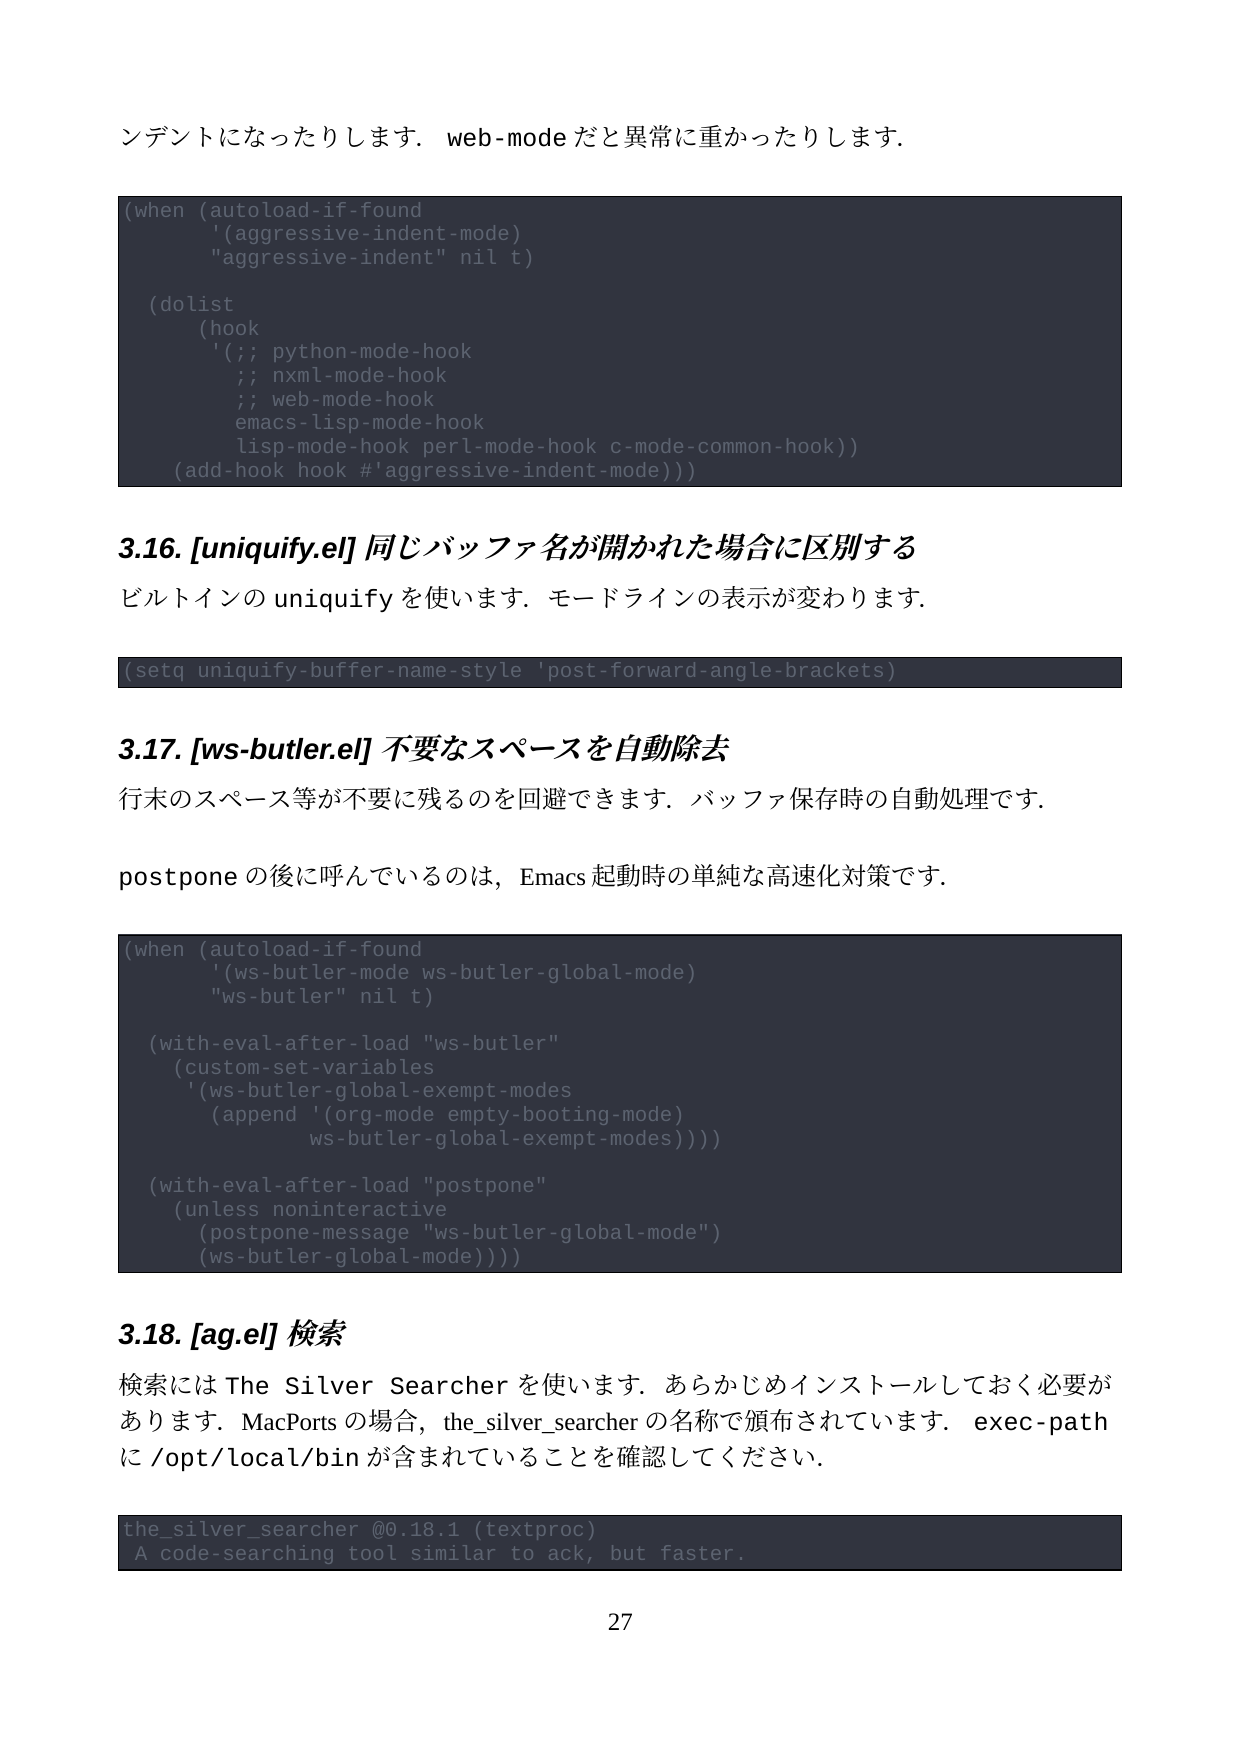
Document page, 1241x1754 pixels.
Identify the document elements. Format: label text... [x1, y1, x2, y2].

text "ws-butler" nil t) [119, 982, 1121, 1006]
text (postpone-message "ws-butler-global-mode") [119, 1218, 1121, 1242]
text ;; nxml-mode-hook [119, 361, 1121, 385]
text emacs-lisp-mode-hook [119, 408, 1121, 432]
text (when (autoload-if-found [119, 197, 1121, 219]
text ビルトインの uniquify を使います．モードラインの表示が変わります． [118, 579, 1122, 644]
text (add-hook hook #'aggressive-indent-mode))) [119, 456, 1121, 486]
text (hook [119, 314, 1121, 337]
text the_silver_searcher @0.18.1 (textproc) [119, 1516, 1121, 1539]
text postpone の後に呼んでいるのは，Emacs起動時の単純な高速化対策です． [118, 857, 1122, 922]
text 行末のスペース等が不要に残るのを回避できます．バッファ保存時の自動処理です． [118, 780, 1122, 844]
text '(ws-butler-global-exempt-modes [119, 1076, 1121, 1100]
text A code-searching tool similar to ack, but faster. [119, 1539, 1121, 1569]
text ;; web-mode-hook [119, 385, 1121, 408]
text (custom-set-variables [119, 1053, 1121, 1076]
text (with-eval-after-load "postpone" [119, 1171, 1121, 1195]
subtitle [ag.el] 検索 [118, 1311, 1122, 1353]
text (unless noninteractive [119, 1195, 1121, 1218]
text 検索には The Silver Searcher を使います．あらかじめインストールしておく必要があります．MacPorts の場合，the_silver_searcher の名称で頒布されています． exec-path に /opt/local/bin が含まれていることを確認してください． [118, 1365, 1122, 1503]
text (with-eval-after-load "ws-butler" [119, 1029, 1121, 1053]
text ンデントになったりします． web-mode だと異常に重かったりします． [118, 118, 1122, 183]
text "aggressive-indent" nil t) [119, 243, 1121, 267]
text (ws-butler-global-mode)))) [119, 1242, 1121, 1272]
text (dolist [119, 290, 1121, 314]
text (append '(org-mode empty-booting-mode) [119, 1100, 1121, 1124]
text (when (autoload-if-found [119, 936, 1121, 958]
text (setq uniquify-buffer-name-style 'post-forward-angle-brackets) [119, 658, 1121, 687]
text '(aggressive-indent-mode) [119, 219, 1121, 243]
text '(;; python-mode-hook [119, 337, 1121, 361]
text ws-butler-global-exempt-modes)))) [119, 1124, 1121, 1147]
text '(ws-butler-mode ws-butler-global-mode) [119, 958, 1121, 982]
subtitle [ws-butler.el] 不要なスペースを自動除去 [118, 726, 1122, 767]
text lisp-mode-hook perl-mode-hook c-mode-common-hook)) [119, 432, 1121, 456]
subtitle [uniquify.el] 同じバッファ名が開かれた場合に区別する [118, 525, 1122, 567]
